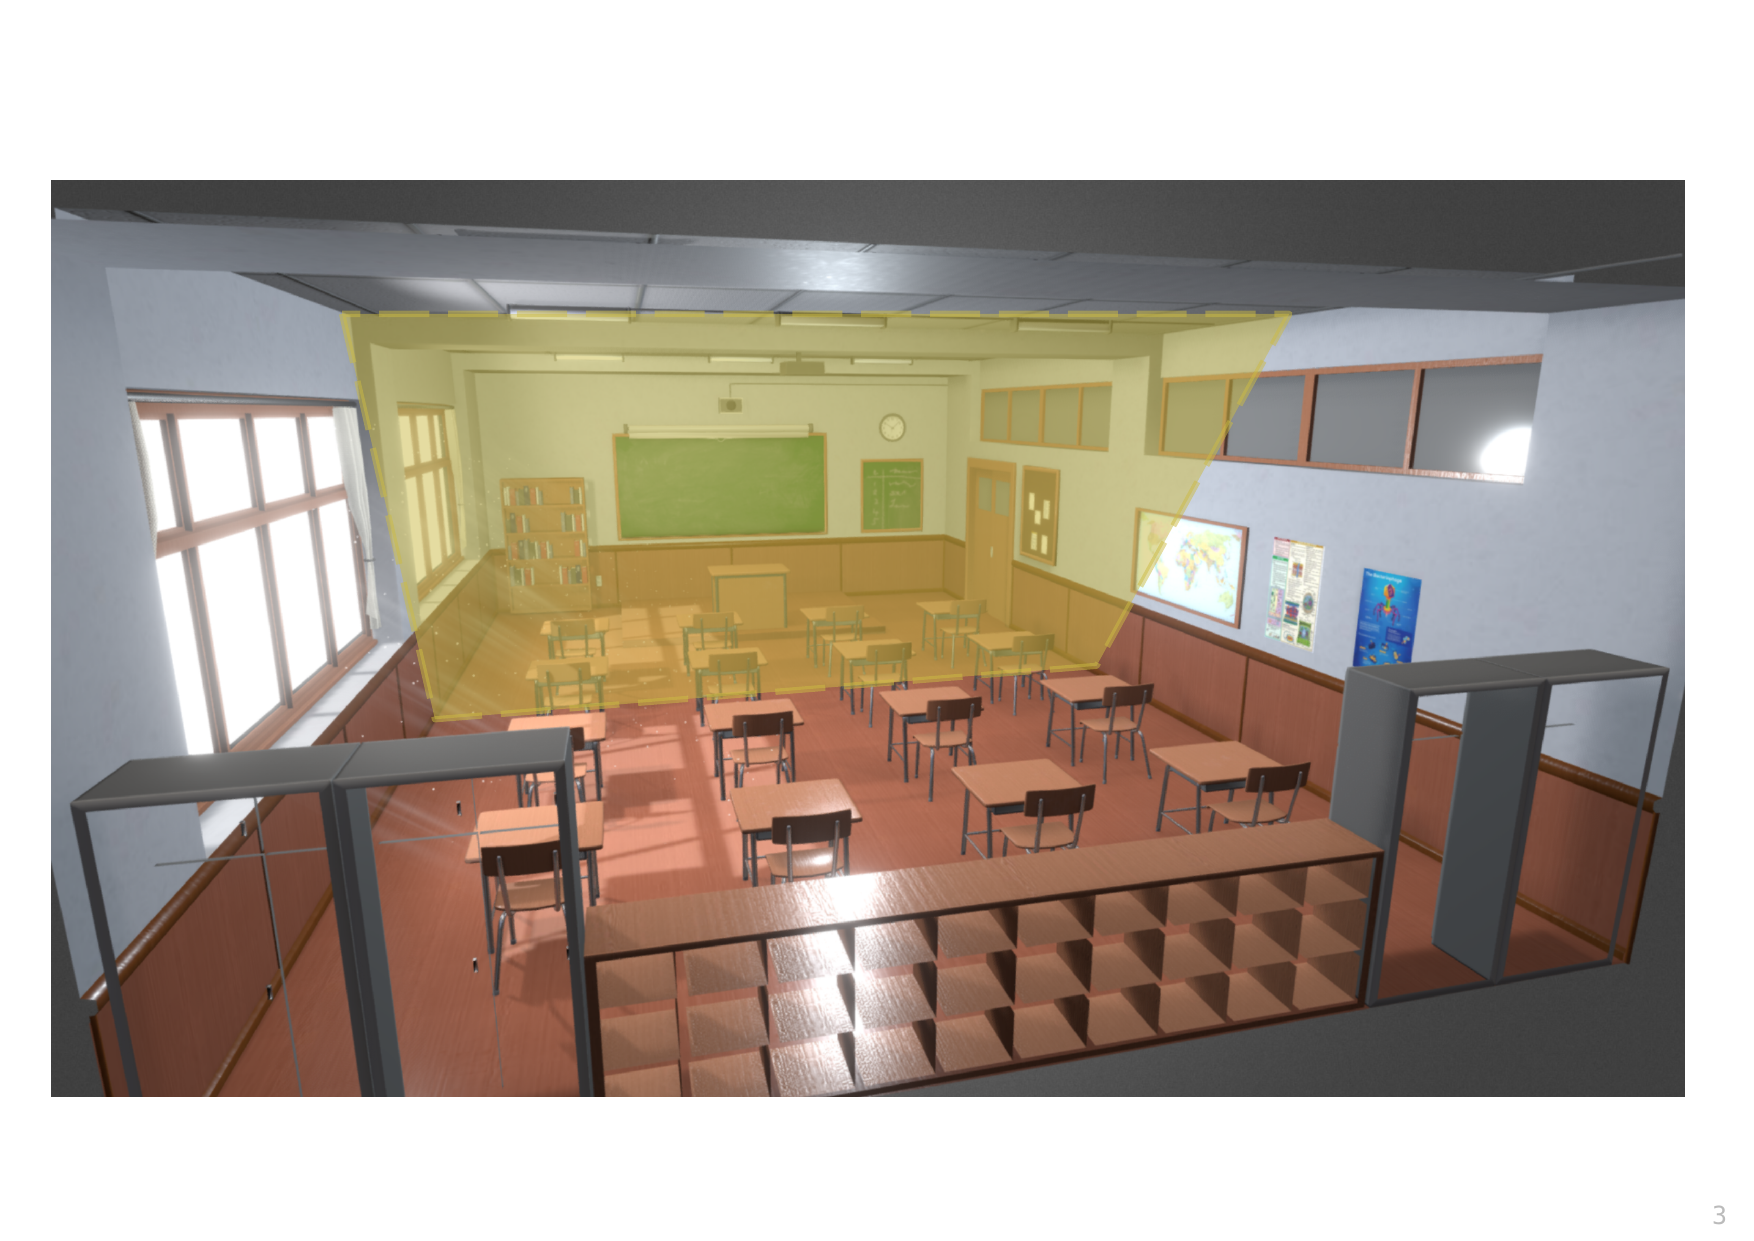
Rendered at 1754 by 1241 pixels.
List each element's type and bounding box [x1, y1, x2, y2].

picture [49, 180, 1685, 1097]
text_box [342, 313, 1290, 720]
